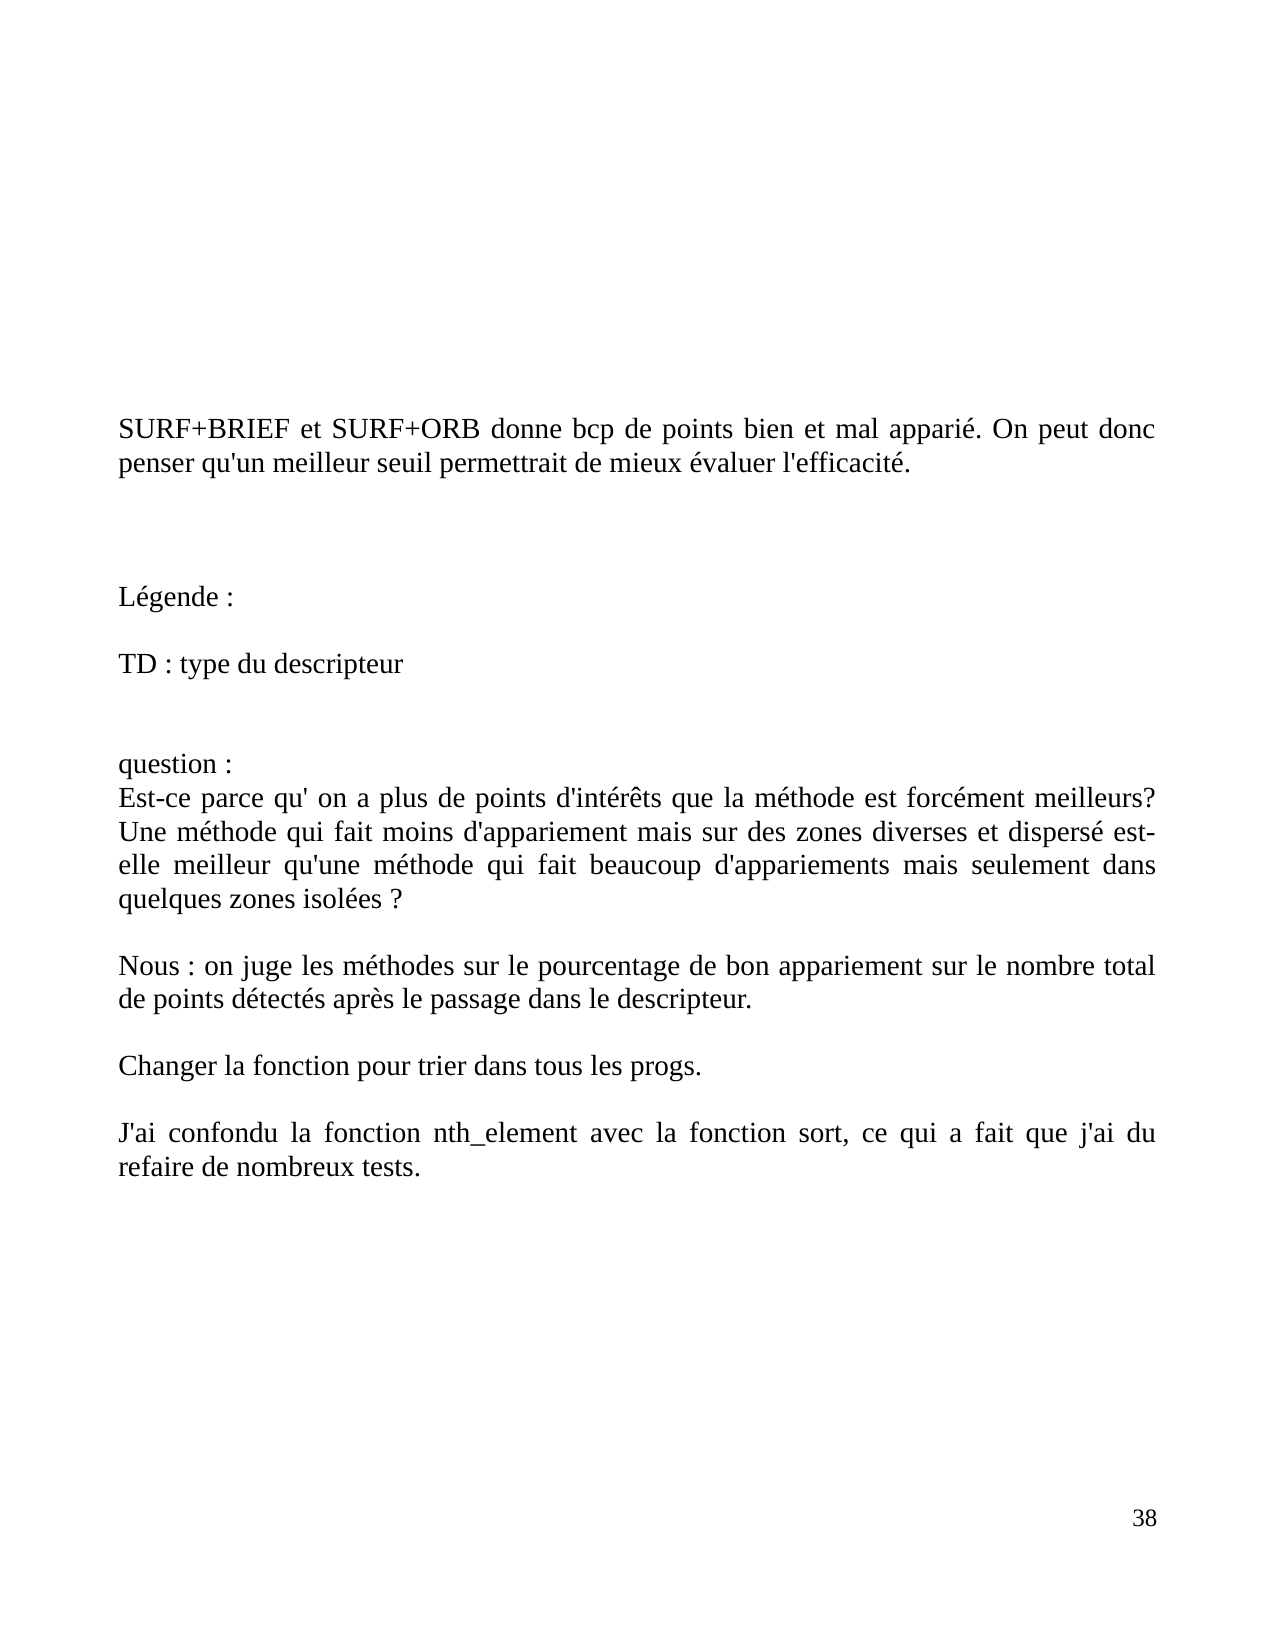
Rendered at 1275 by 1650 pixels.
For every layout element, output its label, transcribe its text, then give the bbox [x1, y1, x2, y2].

text question : [118, 747, 1157, 780]
text Changer la fonction pour trier dans tous les progs. [118, 1048, 1157, 1082]
text TD : type du descripteur [118, 646, 1157, 679]
text Est-ce parce qu' on a plus de points d'intérêts que la méthode est forcément meilleurs? Une méthode qui fait moins d'appariement mais sur des zones diverses et dispersé est-elle meilleur qu'une méthode qui fait beaucoup d'appariements mais seulement dans quelques zones isolées ? [118, 780, 1157, 914]
text SURF+BRIEF et SURF+ORB donne bcp de points bien et mal apparié. On peut donc penser qu'un meilleur seuil permettrait de mieux évaluer l'efficacité. [118, 411, 1157, 478]
text Nous : on juge les méthodes sur le pourcentage de bon appariement sur le nombre total de points détectés après le passage dans le descripteur. [118, 948, 1157, 1015]
text J'ai confondu la fonction nth_element avec la fonction sort, ce qui a fait que j'ai du refaire de nombreux tests. [118, 1116, 1157, 1183]
text Légende : [118, 579, 1157, 612]
